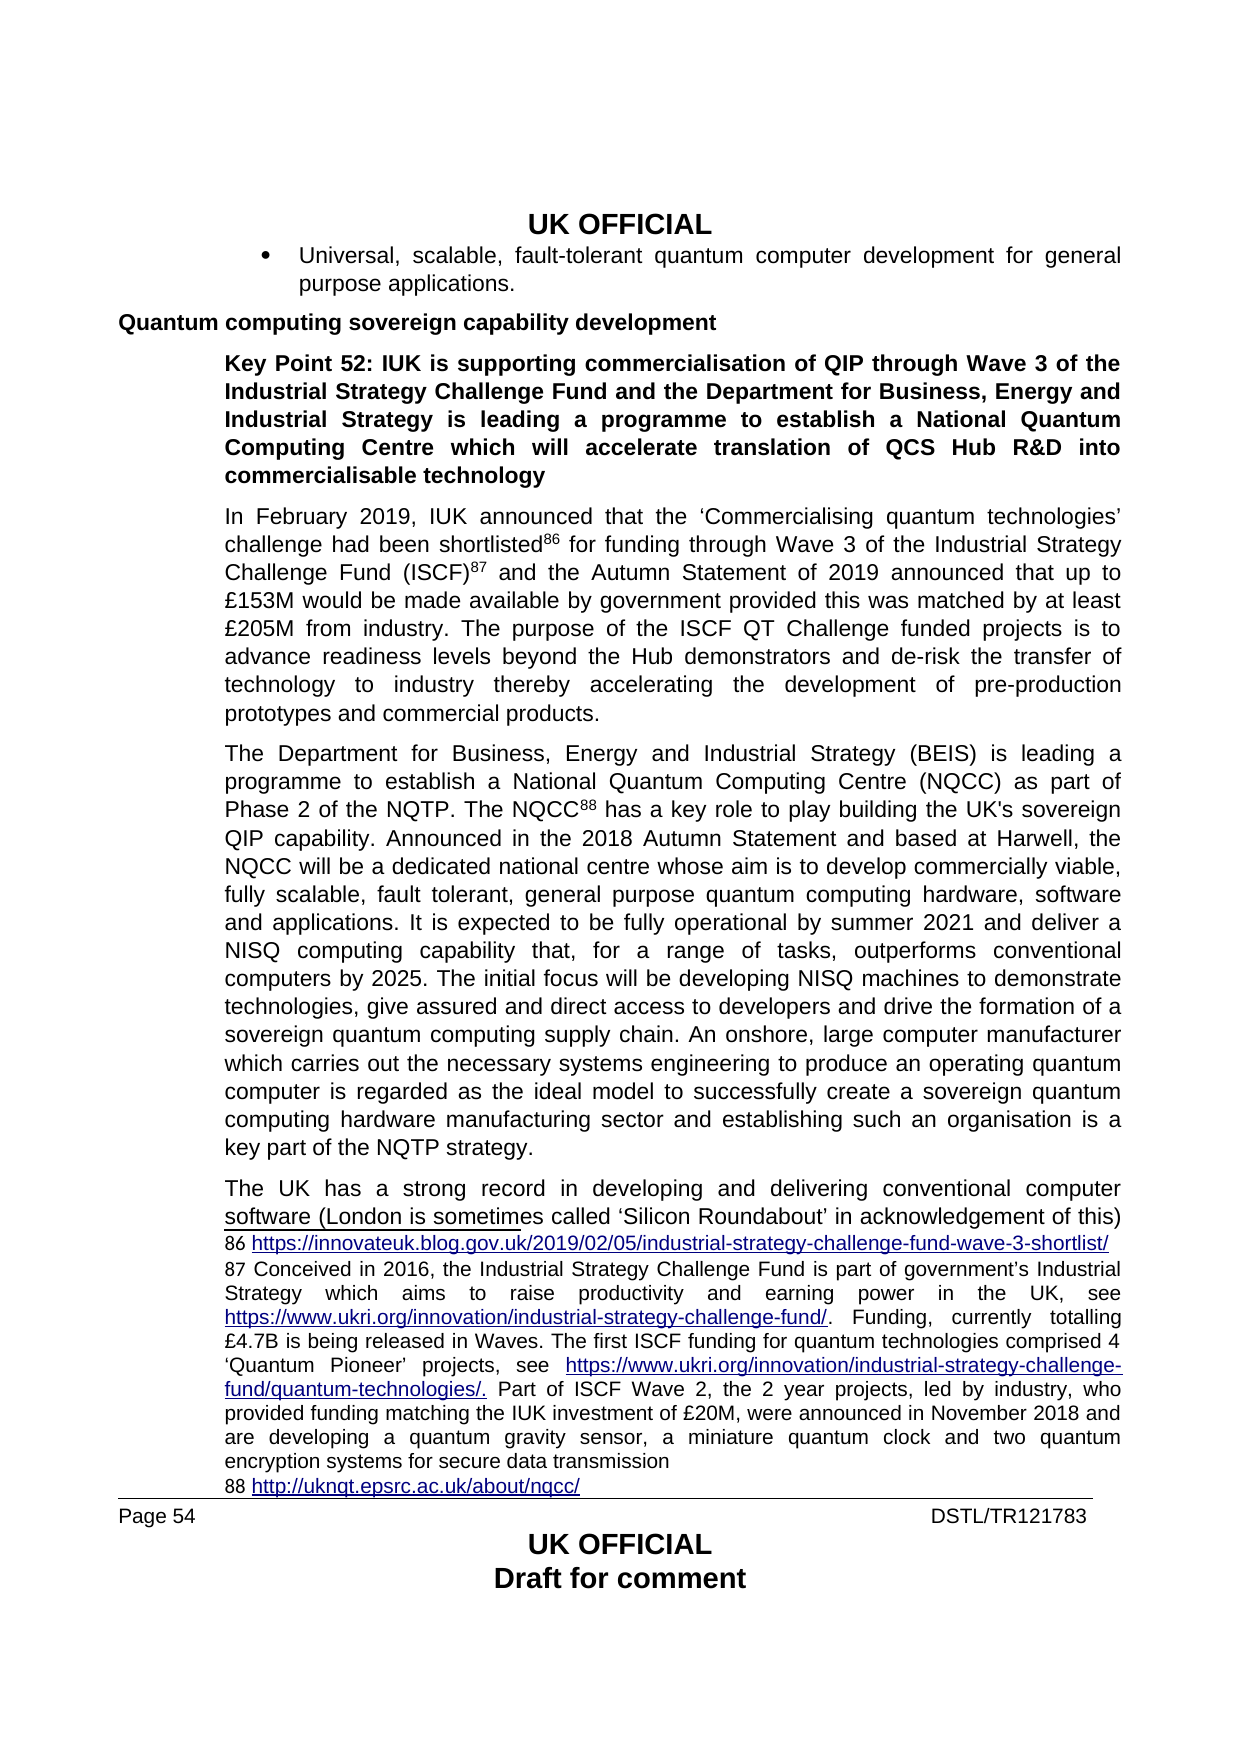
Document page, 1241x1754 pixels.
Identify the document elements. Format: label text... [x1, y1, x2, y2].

text https://innovateuk.blog.gov.uk/2019/02/05/industrial-strategy-challenge-fund-wave-3-shortlist/ [224, 1230, 1122, 1256]
subtitle Quantum computing sovereign capability development [118, 309, 1122, 335]
text Conceived in 2016, the Industrial Strategy Challenge Fund is part of government’s Industrial Strategy which aims to raise productivity and earning power in the UK, see https://www.ukri.org/innovation/industrial-strategy-challenge-fund/. Funding, currently totalling £4.7B is being released in Waves. The first ISCF funding for quantum technologies comprised 4 ‘Quantum Pioneer’ projects, see https://www.ukri.org/innovation/industrial-strategy-challenge-fund/quantum-technologies/. Part of ISCF Wave 2, the 2 year projects, led by industry, who provided funding matching the IUK investment of £20M, were announced in November 2018 and are developing a quantum gravity sensor, a miniature quantum clock and two quantum encryption systems for secure data transmission [224, 1256, 1122, 1473]
text Key Point 52: IUK is supporting commercialisation of QIP through Wave 3 of the Industrial Strategy Challenge Fund and the Department for Business, Energy and Industrial Strategy is leading a programme to establish a National Quantum Computing Centre which will accelerate translation of QCS Hub R&D into commercialisable technology [224, 348, 1122, 488]
text http://uknqt.epsrc.ac.uk/about/nqcc/ [224, 1473, 1122, 1498]
list Universal, scalable, fault-tolerant quantum computer development for general purpose applications. [262, 240, 1122, 296]
text In February 2019, IUK announced that the ‘Commercialising quantum technologies’ challenge had been shortlisted for funding through Wave 3 of the Industrial Strategy Challenge Fund (ISCF) and the Autumn Statement of 2019 announced that up to £153M would be made available by government provided this was matched by at least £205M from industry. The purpose of the ISCF QT Challenge funded projects is to advance readiness levels beyond the Hub demonstrators and de-risk the transfer of technology to industry thereby accelerating the development of pre-production prototypes and commercial products. [224, 501, 1122, 726]
text The UK has a strong record in developing and delivering conventional computer software (London is sometimes called ‘Silicon Roundabout’ in acknowledgement of this) [224, 1173, 1122, 1229]
text The Department for Business, Energy and Industrial Strategy (BEIS) is leading a programme to establish a National Quantum Computing Centre (NQCC) as part of Phase 2 of the NQTP. The NQCC has a key role to play building the UK's sovereign QIP capability. Announced in the 2018 Autumn Statement and based at Harwell, the NQCC will be a dedicated national centre whose aim is to develop commercially viable, fully scalable, fault tolerant, general purpose quantum computing hardware, software and applications. It is expected to be fully operational by summer 2021 and deliver a NISQ computing capability that, for a range of tasks, outperforms conventional computers by 2025. The initial focus will be developing NISQ machines to demonstrate technologies, give assured and direct access to developers and drive the formation of a sovereign quantum computing supply chain. An onshore, large computer manufacturer which carries out the necessary systems engineering to produce an operating quantum computer is regarded as the ideal model to successfully create a sovereign quantum computing hardware manufacturing sector and establishing such an organisation is a key part of the NQTP strategy. [224, 738, 1122, 1160]
